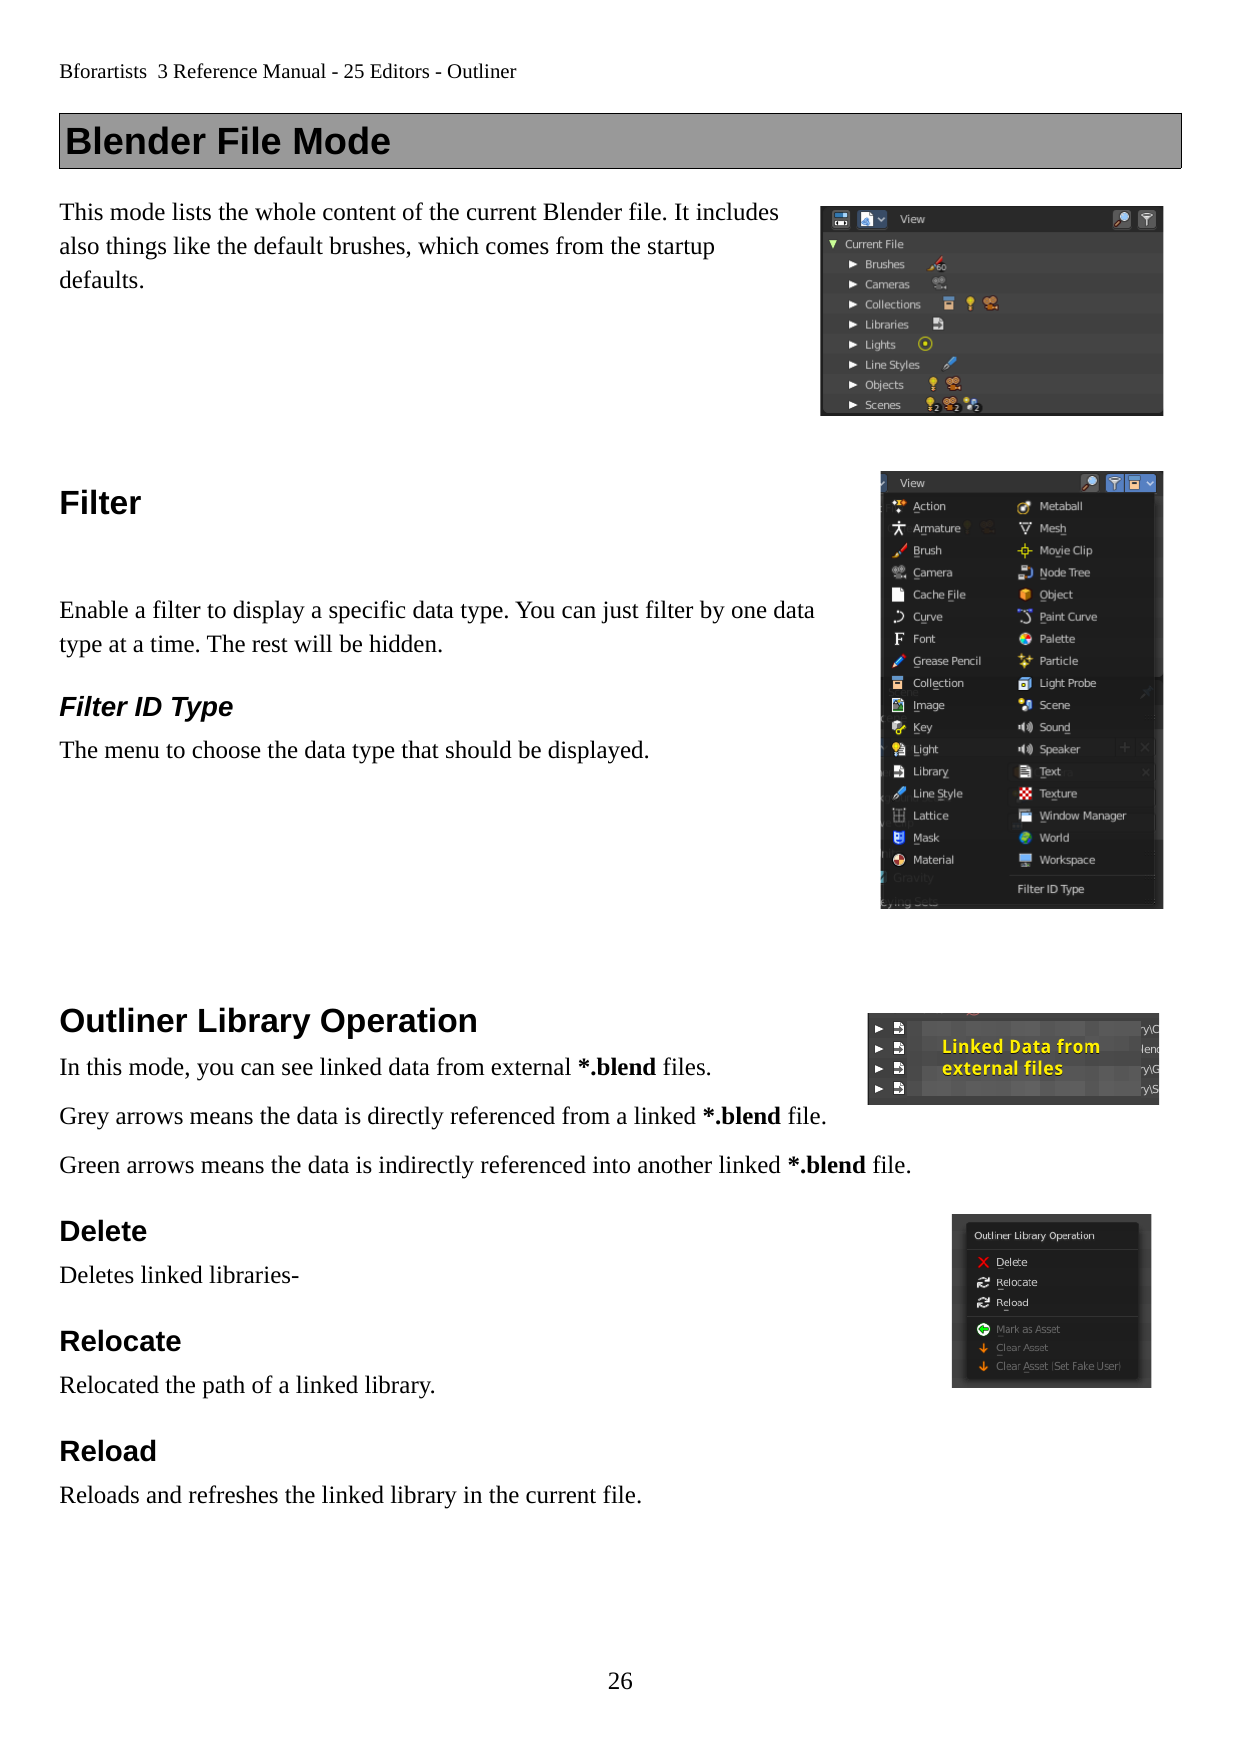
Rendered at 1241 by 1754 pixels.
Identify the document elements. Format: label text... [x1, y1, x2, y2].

text This mode lists the whole content of the current Blender file. It includes also things like the default brushes, which comes from the startup defaults. [59, 197, 1181, 294]
subtitle Outliner Library Operation [59, 1001, 1181, 1040]
subtitle [1152, 1214, 1181, 1248]
subtitle [1152, 1324, 1181, 1358]
text Reloads and refreshes the linked library in the current file. [59, 1480, 1181, 1509]
text Enable a filter to display a specific data type. You can just filter by one data type at a time. The rest will be hidden. [59, 595, 880, 658]
subtitle Delete [59, 1214, 951, 1248]
subtitle [1164, 691, 1181, 723]
text Green arrows means the data is indirectly referenced into another linked *.blend file. [59, 1151, 1181, 1179]
text The menu to choose the data type that should be displayed. [59, 735, 880, 764]
picture [951, 1214, 1152, 1388]
text Deletes linked libraries- [59, 1260, 951, 1289]
picture [820, 206, 1164, 416]
text [1152, 1260, 1181, 1289]
picture [867, 1013, 1160, 1105]
table_header Blender File Mode [60, 114, 1181, 168]
subtitle [1164, 483, 1181, 521]
text Grey arrows means the data is directly referenced from a linked *.blend file. [59, 1101, 1181, 1130]
subtitle Reload [59, 1434, 1181, 1468]
text In this mode, you can see linked data from external *.blend files. [59, 1052, 867, 1081]
subtitle Relocate [59, 1324, 951, 1358]
picture [880, 471, 1164, 909]
subtitle Filter ID Type [59, 691, 880, 723]
text Relocated the path of a linked library. [59, 1370, 1181, 1399]
subtitle Filter [59, 483, 880, 521]
